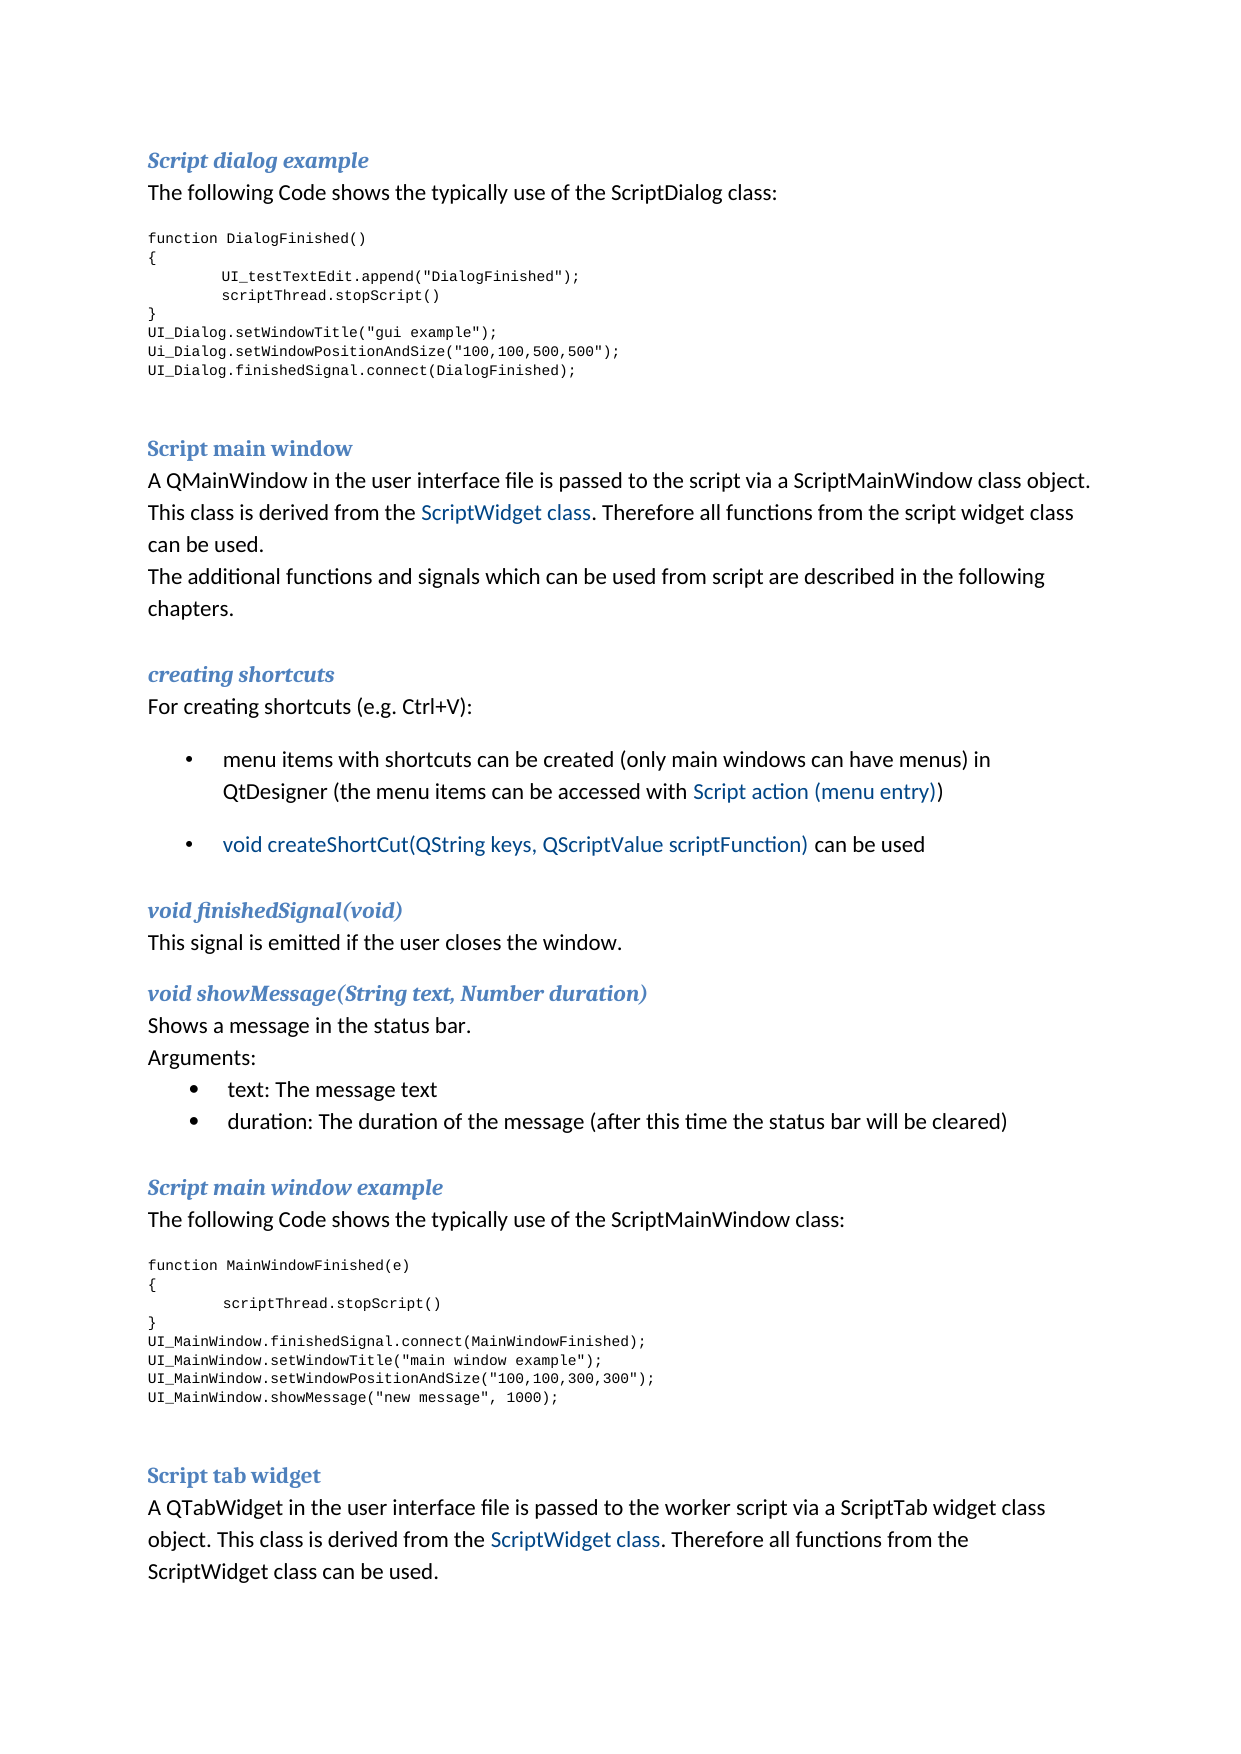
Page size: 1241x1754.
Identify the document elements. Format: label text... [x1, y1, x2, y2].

text Ui_Dialog.setWindowPositionAndSize("100,100,500,500"); [148, 344, 1093, 361]
text scriptThread.stopScript() [221, 288, 1093, 304]
subtitle void finishedSignal(void) [148, 897, 1093, 924]
list void createShortCut(QString keys, QScriptValue scriptFunction) can be used [185, 830, 1093, 858]
subtitle creating shortcuts [148, 662, 1093, 688]
text UI_MainWindow.finishedSignal.connect(MainWindowFinished); [148, 1334, 1093, 1350]
text A QMainWindow in the user interface file is passed to the script via a ScriptMainWindow class object. This class is derived from the ScriptWidget class. Therefore all functions from the script widget class can be used. [148, 466, 1093, 558]
subtitle Script tab widget [148, 1463, 1093, 1489]
subtitle Script main window [148, 436, 1093, 462]
subtitle Script main window example [148, 1175, 1093, 1201]
list text: The message text [190, 1075, 1093, 1103]
text UI_Dialog.setWindowTitle("gui example"); [148, 326, 1093, 342]
text function DialogFinished() [148, 231, 1093, 247]
subtitle Script dialog example [148, 148, 1093, 174]
text The following Code shows the typically use of the ScriptMainWindow class: [148, 1205, 1093, 1233]
list menu items with shortcuts can be created (only main windows can have menus) in QtDesigner (the menu items can be accessed with Script action (menu entry)) [185, 745, 1093, 805]
text UI_MainWindow.setWindowTitle("main window example"); [148, 1353, 1093, 1369]
text { [148, 1277, 1093, 1293]
text The additional functions and signals which can be used from script are described in the following chapters. [148, 562, 1093, 622]
text The following Code shows the typically use of the ScriptDialog class: [148, 178, 1093, 206]
text Arguments: [148, 1043, 1093, 1071]
text UI_MainWindow.setWindowPositionAndSize("100,100,300,300"); [148, 1372, 1093, 1388]
text UI_testTextEdit.append("DialogFinished"); [221, 269, 1093, 285]
text } [148, 307, 1093, 323]
text This signal is emitted if the user closes the window. [148, 928, 1093, 956]
text scriptThread.stopScript() [148, 1296, 1093, 1312]
text Shows a message in the status bar. [148, 1011, 1093, 1039]
text A QTabWidget in the user interface file is passed to the worker script via a ScriptTab widget class object. This class is derived from the ScriptWidget class. Therefore all functions from the ScriptWidget class can be used. [148, 1493, 1093, 1585]
text function MainWindowFinished(e) [148, 1258, 1093, 1274]
text UI_MainWindow.showMessage("new message", 1000); [148, 1391, 1093, 1407]
text For creating shortcuts (e.g. Ctrl+V): [148, 692, 1093, 720]
list duration: The duration of the message (after this time the status bar will be cleared) [190, 1107, 1093, 1136]
text { [148, 250, 1093, 266]
text UI_Dialog.finishedSignal.connect(DialogFinished); [148, 363, 1093, 380]
text } [148, 1315, 1093, 1331]
subtitle void showMessage(String text, Number duration) [148, 981, 1093, 1007]
